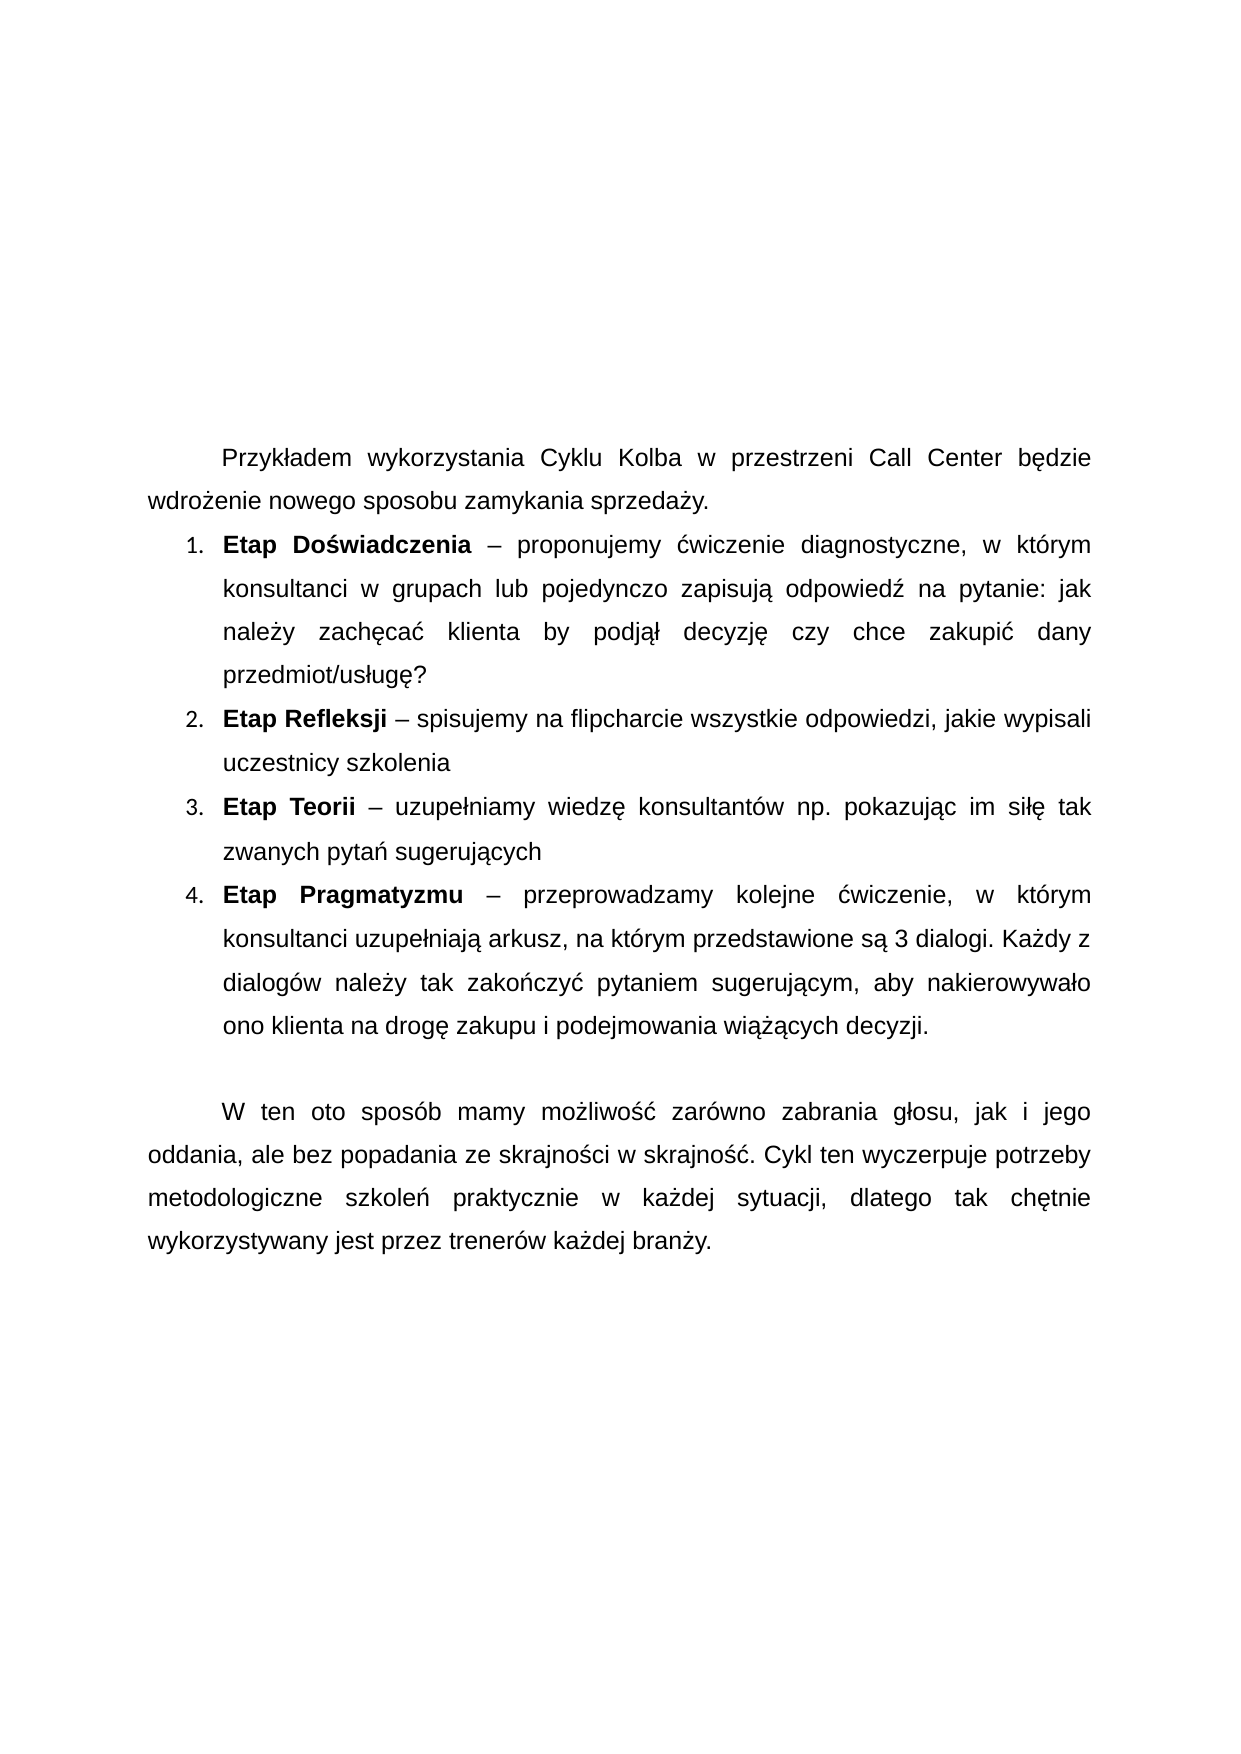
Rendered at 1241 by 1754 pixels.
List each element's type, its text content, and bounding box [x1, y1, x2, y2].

list Etap Pragmatyzmu – przeprowadzamy kolejne ćwiczenie, w którym konsultanci uzupełniają arkusz, na którym przedstawione są 3 dialogi. Każdy z dialogów należy tak zakończyć pytaniem sugerującym, aby nakierowywało ono klienta na drogę zakupu i podejmowania wiążących decyzji. [185, 879, 1092, 1039]
text W ten oto sposób mamy możliwość zarówno zabrania głosu, jak i jego oddania, ale bez popadania ze skrajności w skrajność. Cykl ten wyczerpuje potrzeby metodologiczne szkoleń praktycznie w każdej sytuacji, dlatego tak chętnie wykorzystywany jest przez trenerów każdej branży. [148, 1097, 1092, 1255]
text Przykładem wykorzystania Cyklu Kolba w przestrzeni Call Center będzie wdrożenie nowego sposobu zamykania sprzedaży. [148, 443, 1092, 515]
list Etap Doświadczenia – proponujemy ćwiczenie diagnostyczne, w którym konsultanci w grupach lub pojedynczo zapisują odpowiedź na pytanie: jak należy zachęcać klienta by podjął decyzję czy chce zakupić dany przedmiot/usługę? [185, 529, 1092, 689]
list Etap Refleksji – spisujemy na flipcharcie wszystkie odpowiedzi, jakie wypisali uczestnicy szkolenia [185, 703, 1092, 777]
list Etap Teorii – uzupełniamy wiedzę konsultantów np. pokazując im siłę tak zwanych pytań sugerujących [185, 792, 1092, 865]
